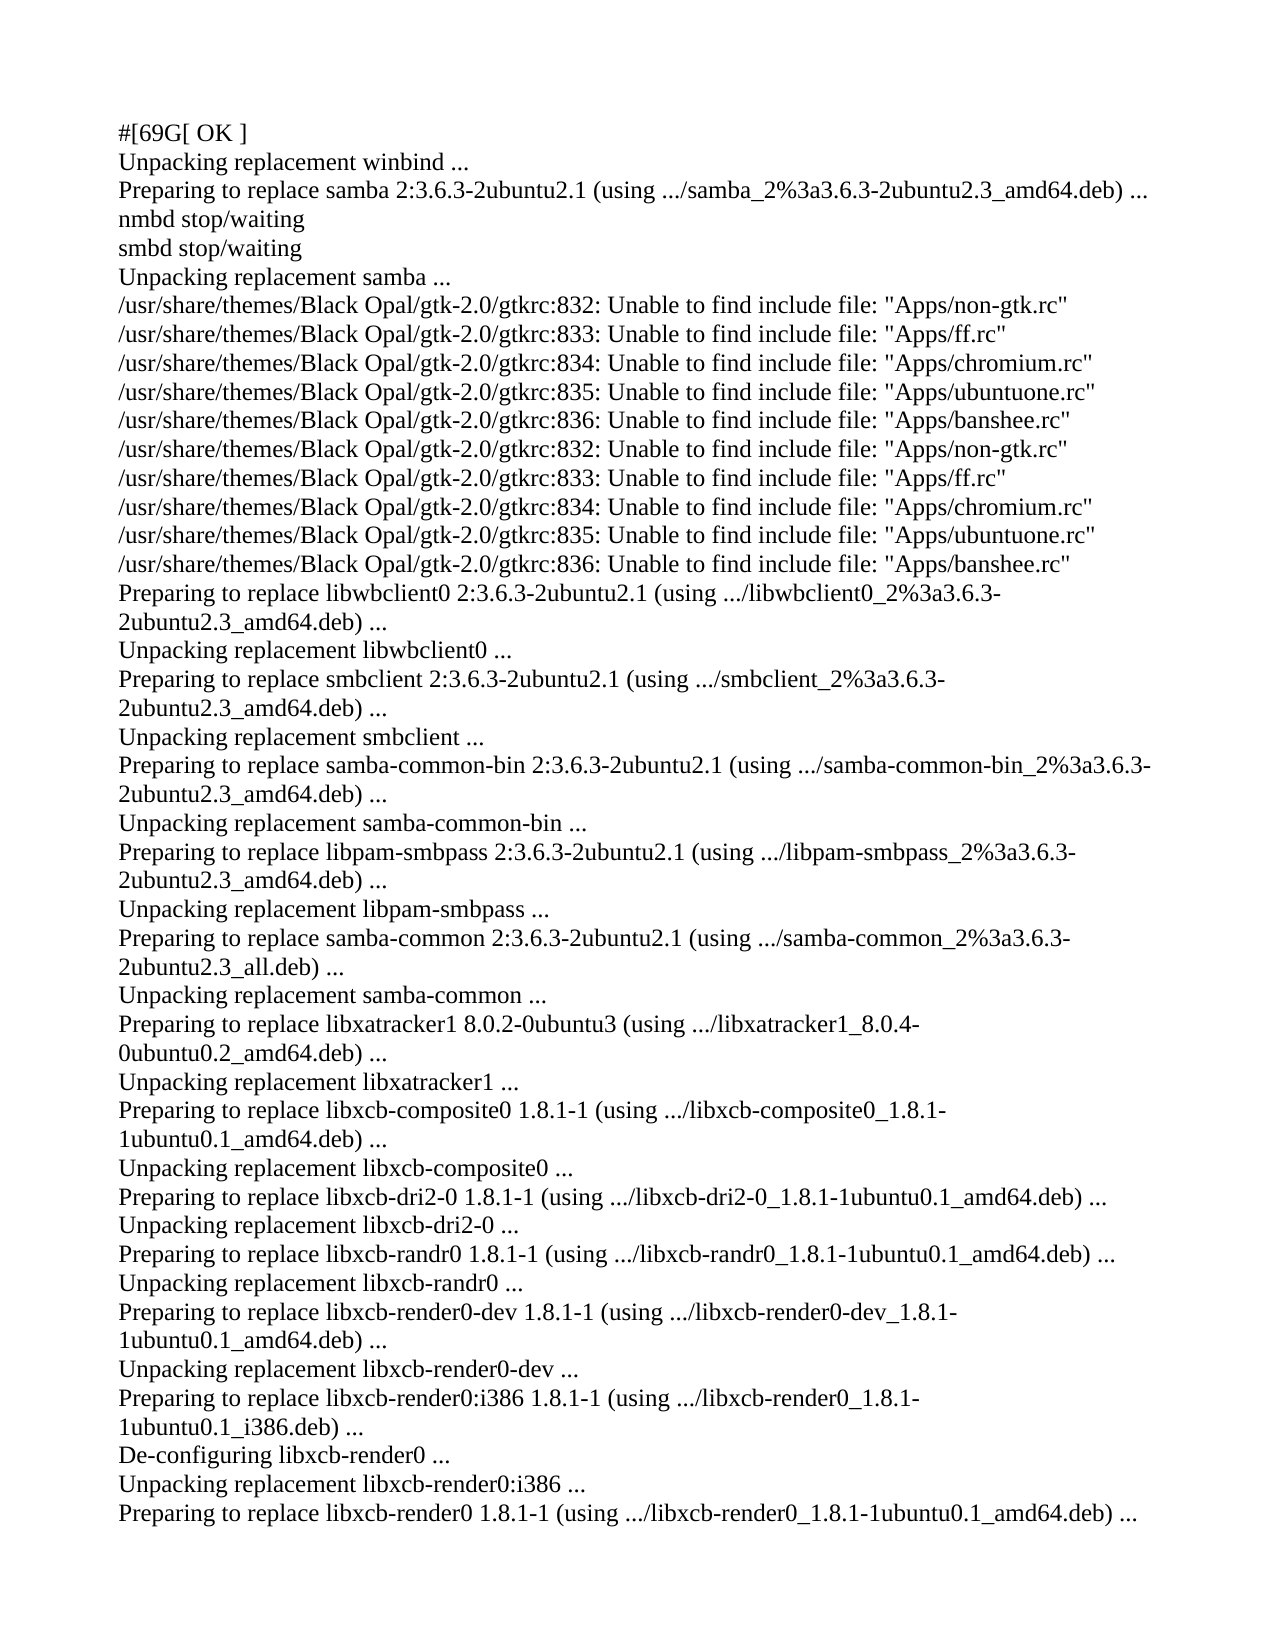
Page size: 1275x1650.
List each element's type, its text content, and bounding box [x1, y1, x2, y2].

text /usr/share/themes/Black Opal/gtk-2.0/gtkrc:832: Unable to find include file: "Apps/non-gtk.rc" [118, 434, 1157, 463]
text Unpacking replacement libpam-smbpass ... [118, 894, 1157, 923]
text Preparing to replace samba 2:3.6.3-2ubuntu2.1 (using .../samba_2%3a3.6.3-2ubuntu2.3_amd64.deb) ... [118, 176, 1157, 204]
text #[69G[ OK ] [118, 118, 1157, 147]
text /usr/share/themes/Black Opal/gtk-2.0/gtkrc:833: Unable to find include file: "Apps/ff.rc" [118, 319, 1157, 348]
text Unpacking replacement libxcb-render0-dev ... [118, 1354, 1157, 1383]
text Unpacking replacement winbind ... [118, 147, 1157, 176]
text Preparing to replace samba-common 2:3.6.3-2ubuntu2.1 (using .../samba-common_2%3a3.6.3-2ubuntu2.3_all.deb) ... [118, 923, 1157, 981]
text /usr/share/themes/Black Opal/gtk-2.0/gtkrc:834: Unable to find include file: "Apps/chromium.rc" [118, 492, 1157, 521]
text /usr/share/themes/Black Opal/gtk-2.0/gtkrc:834: Unable to find include file: "Apps/chromium.rc" [118, 348, 1157, 377]
text Unpacking replacement smbclient ... [118, 722, 1157, 751]
text Preparing to replace libwbclient0 2:3.6.3-2ubuntu2.1 (using .../libwbclient0_2%3a3.6.3-2ubuntu2.3_amd64.deb) ... [118, 578, 1157, 636]
text /usr/share/themes/Black Opal/gtk-2.0/gtkrc:832: Unable to find include file: "Apps/non-gtk.rc" [118, 291, 1157, 319]
text Preparing to replace samba-common-bin 2:3.6.3-2ubuntu2.1 (using .../samba-common-bin_2%3a3.6.3-2ubuntu2.3_amd64.deb) ... [118, 751, 1157, 808]
text Unpacking replacement libxcb-render0:i386 ... [118, 1469, 1157, 1498]
text Unpacking replacement libxcb-randr0 ... [118, 1268, 1157, 1297]
text /usr/share/themes/Black Opal/gtk-2.0/gtkrc:836: Unable to find include file: "Apps/banshee.rc" [118, 406, 1157, 434]
text Preparing to replace libxcb-render0:i386 1.8.1-1 (using .../libxcb-render0_1.8.1-1ubuntu0.1_i386.deb) ... [118, 1383, 1157, 1441]
text /usr/share/themes/Black Opal/gtk-2.0/gtkrc:833: Unable to find include file: "Apps/ff.rc" [118, 463, 1157, 492]
text Unpacking replacement libwbclient0 ... [118, 636, 1157, 664]
text /usr/share/themes/Black Opal/gtk-2.0/gtkrc:835: Unable to find include file: "Apps/ubuntuone.rc" [118, 521, 1157, 549]
text Unpacking replacement libxcb-dri2-0 ... [118, 1211, 1157, 1239]
text Unpacking replacement libxatracker1 ... [118, 1067, 1157, 1096]
text De-configuring libxcb-render0 ... [118, 1441, 1157, 1469]
text /usr/share/themes/Black Opal/gtk-2.0/gtkrc:835: Unable to find include file: "Apps/ubuntuone.rc" [118, 377, 1157, 406]
text Unpacking replacement samba ... [118, 262, 1157, 291]
text Preparing to replace smbclient 2:3.6.3-2ubuntu2.1 (using .../smbclient_2%3a3.6.3-2ubuntu2.3_amd64.deb) ... [118, 664, 1157, 722]
text Unpacking replacement libxcb-composite0 ... [118, 1153, 1157, 1182]
text /usr/share/themes/Black Opal/gtk-2.0/gtkrc:836: Unable to find include file: "Apps/banshee.rc" [118, 549, 1157, 578]
text Preparing to replace libxcb-composite0 1.8.1-1 (using .../libxcb-composite0_1.8.1-1ubuntu0.1_amd64.deb) ... [118, 1096, 1157, 1153]
text smbd stop/waiting [118, 233, 1157, 262]
text nmbd stop/waiting [118, 204, 1157, 233]
text Preparing to replace libpam-smbpass 2:3.6.3-2ubuntu2.1 (using .../libpam-smbpass_2%3a3.6.3-2ubuntu2.3_amd64.deb) ... [118, 837, 1157, 894]
text Preparing to replace libxcb-randr0 1.8.1-1 (using .../libxcb-randr0_1.8.1-1ubuntu0.1_amd64.deb) ... [118, 1239, 1157, 1268]
text Unpacking replacement samba-common ... [118, 981, 1157, 1009]
text Preparing to replace libxcb-render0-dev 1.8.1-1 (using .../libxcb-render0-dev_1.8.1-1ubuntu0.1_amd64.deb) ... [118, 1297, 1157, 1354]
text Unpacking replacement samba-common-bin ... [118, 808, 1157, 837]
text Preparing to replace libxcb-dri2-0 1.8.1-1 (using .../libxcb-dri2-0_1.8.1-1ubuntu0.1_amd64.deb) ... [118, 1182, 1157, 1211]
text Preparing to replace libxcb-render0 1.8.1-1 (using .../libxcb-render0_1.8.1-1ubuntu0.1_amd64.deb) ... [118, 1498, 1157, 1527]
text Preparing to replace libxatracker1 8.0.2-0ubuntu3 (using .../libxatracker1_8.0.4-0ubuntu0.2_amd64.deb) ... [118, 1009, 1157, 1067]
